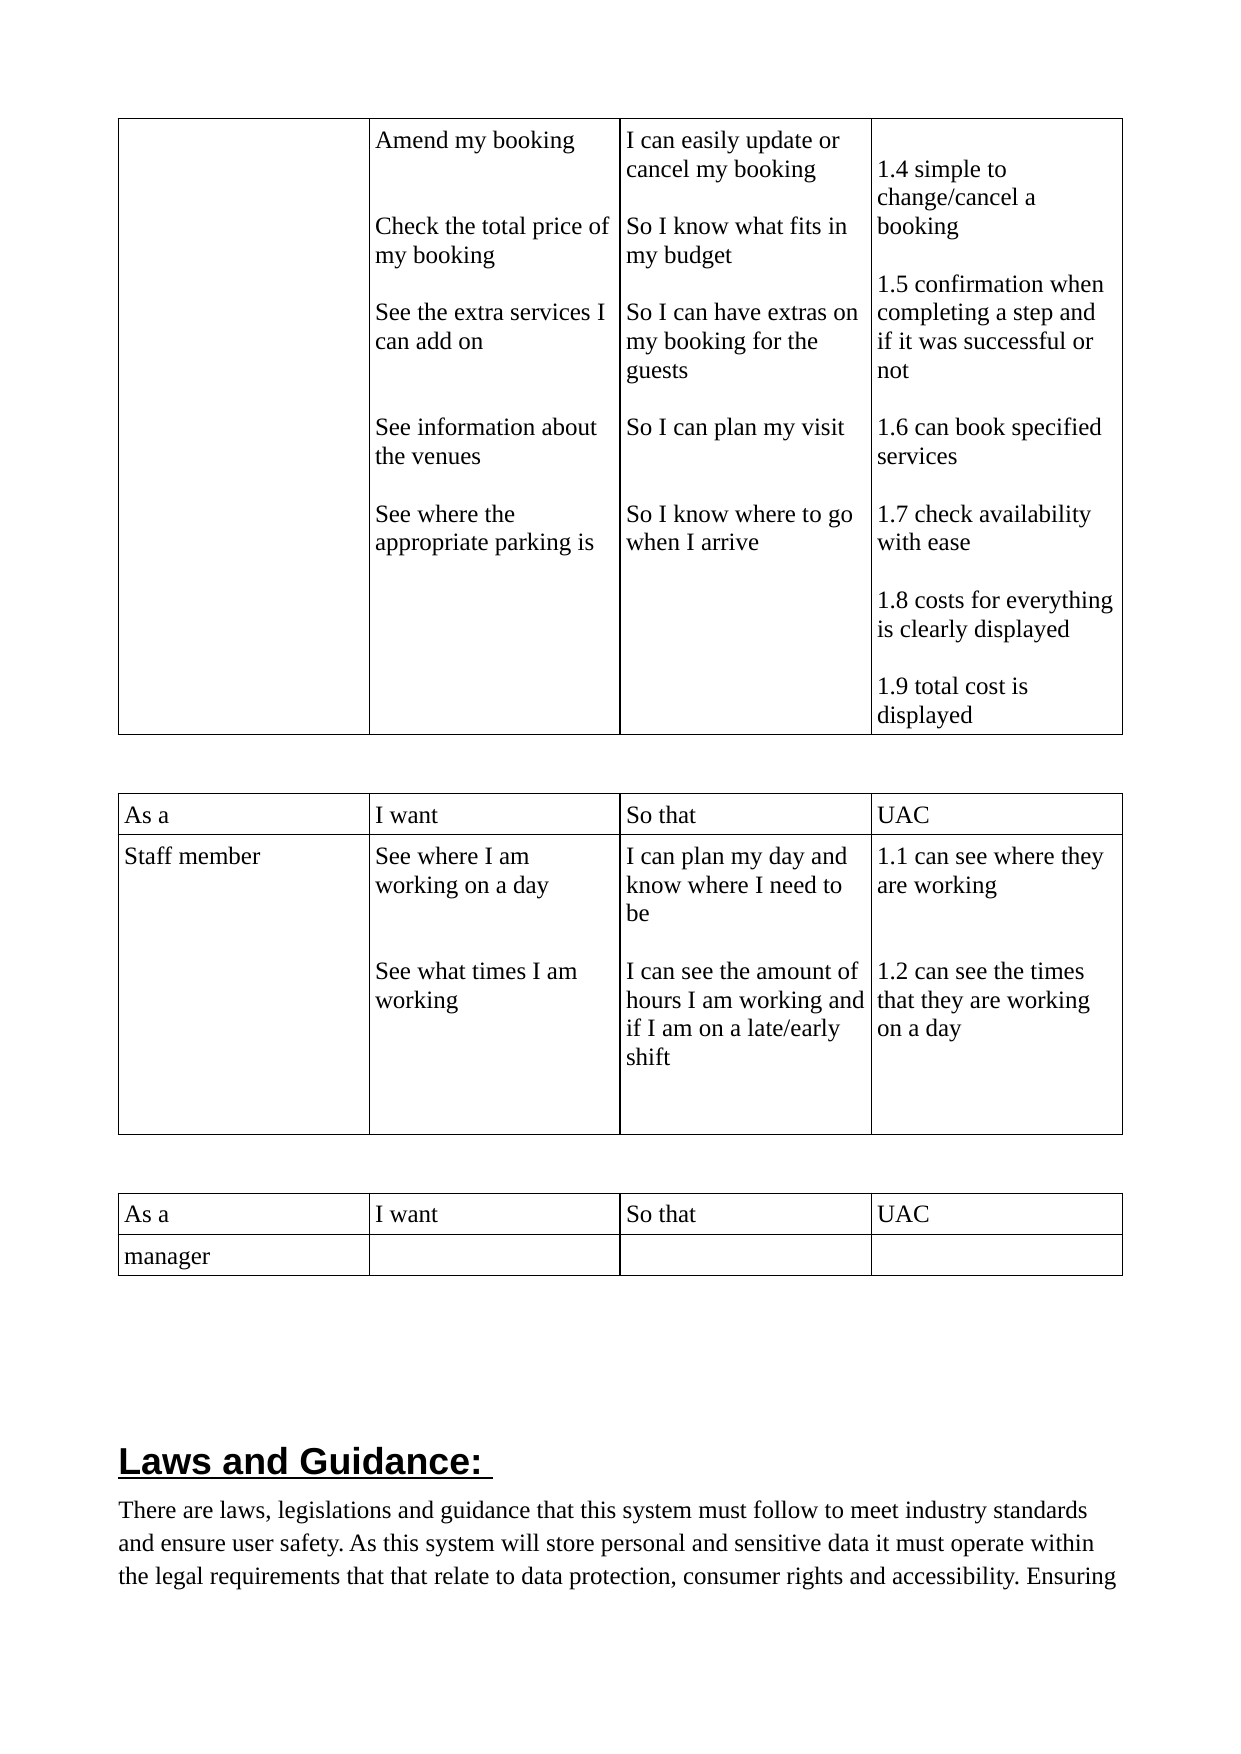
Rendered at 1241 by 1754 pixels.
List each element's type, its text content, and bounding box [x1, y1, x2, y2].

table_header So that [621, 794, 871, 834]
table_header UAC [872, 1194, 1122, 1234]
table_header As a [119, 794, 369, 834]
table_cell Amend my booking Check the total price of my booking See the extra services I can add on See information about the venues See where the appropriate parking is [370, 119, 619, 734]
table_cell See where I am working on a day See what times I am working [370, 835, 619, 1134]
table_cell manager [119, 1235, 369, 1275]
table_cell 1.1 can see where they are working 1.2 can see the times that they are working on a day [872, 835, 1122, 1134]
table_header UAC [872, 794, 1122, 834]
text There are laws, legislations and guidance that this system must follow to meet industry standards and ensure user safety. As this system will store personal and sensitive data it must operate within the legal requirements that that relate to data protection, consumer rights and accessibility. Ensuring [118, 1495, 1122, 1590]
table_header So that [621, 1194, 871, 1234]
table_cell 1.4 simple to change/cancel a booking 1.5 confirmation when completing a step and if it was successful or not 1.6 can book specified services 1.7 check availability with ease 1.8 costs for everything is clearly displayed 1.9 total cost is displayed [872, 119, 1122, 734]
table_cell [370, 1235, 619, 1275]
table_header I want [370, 1194, 619, 1234]
subtitle Laws and Guidance: [118, 1439, 1122, 1482]
table_cell I can plan my day and know where I need to be I can see the amount of hours I am working and if I am on a late/early shift [621, 835, 871, 1134]
table_cell I can easily update or cancel my booking So I know what fits in my budget So I can have extras on my booking for the guests So I can plan my visit So I know where to go when I arrive [621, 119, 871, 734]
table_header As a [119, 1194, 369, 1234]
table_cell [119, 119, 369, 734]
table_cell [872, 1235, 1122, 1275]
table_cell Staff member [119, 835, 369, 1134]
table_cell [621, 1235, 871, 1275]
table_header I want [370, 794, 619, 834]
